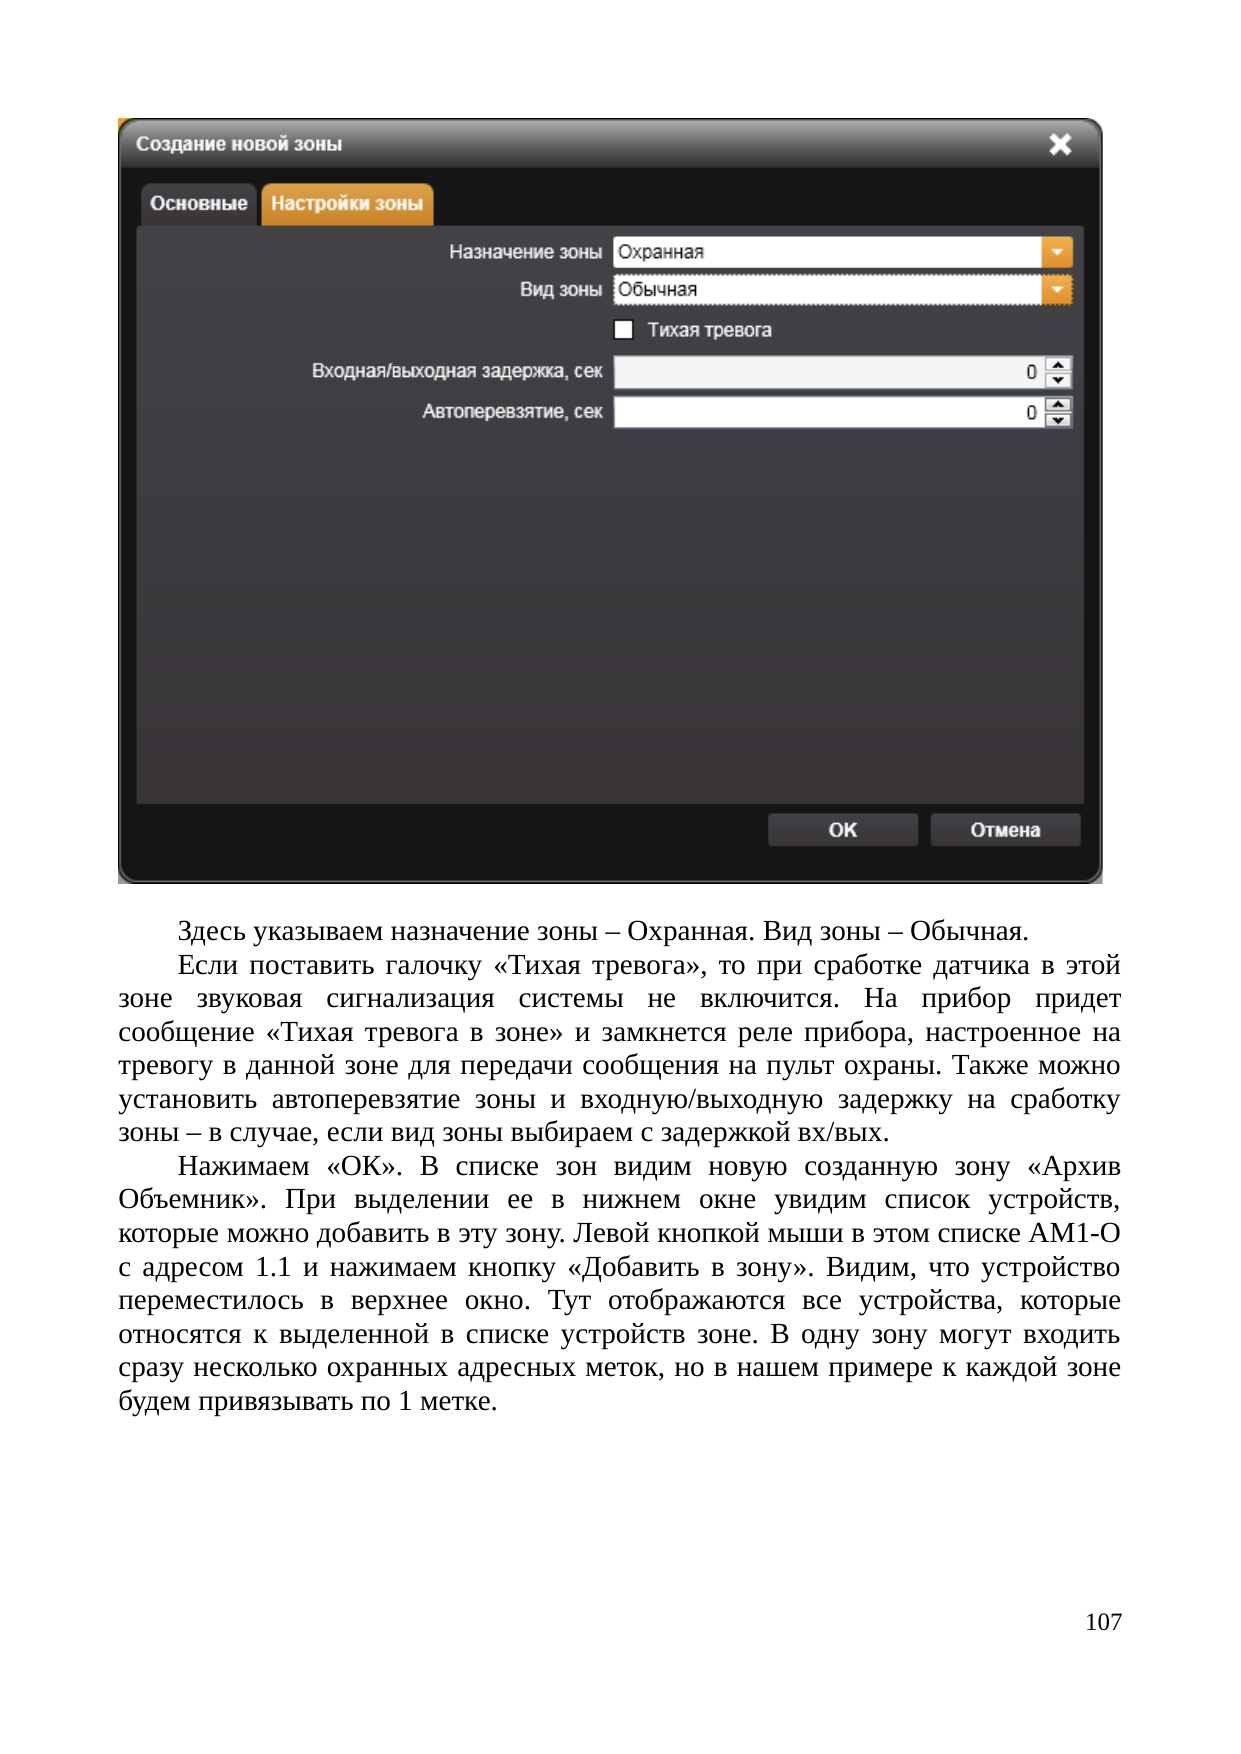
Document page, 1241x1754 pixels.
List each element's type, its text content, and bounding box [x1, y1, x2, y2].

text Если поставить галочку «Тихая тревога», то при сработке датчика в этой зоне звуковая сигнализация системы не включится. На прибор придет сообщение «Тихая тревога в зоне» и замкнется реле прибора, настроенное на тревогу в данной зоне для передачи сообщения на пульт охраны. Также можно установить автоперевзятие зоны и входную/выходную задержку на сработку зоны – в случае, если вид зоны выбираем с задержкой вх/вых. [118, 947, 1122, 1148]
text Здесь указываем назначение зоны – Охранная. Вид зоны – Обычная. [118, 884, 1122, 947]
picture [118, 118, 1103, 884]
text Нажимаем «ОК». В списке зон видим новую созданную зону «Архив Объемник». При выделении ее в нижнем окне увидим список устройств, которые можно добавить в эту зону. Левой кнопкой мыши в этом списке АМ1-О с адресом 1.1 и нажимаем кнопку «Добавить в зону». Видим, что устройство переместилось в верхнее окно. Тут отображаются все устройства, которые относятся к выделенной в списке устройств зоне. В одну зону могут входить сразу несколько охранных адресных меток, но в нашем примере к каждой зоне будем привязывать по 1 метке. [118, 1148, 1122, 1416]
